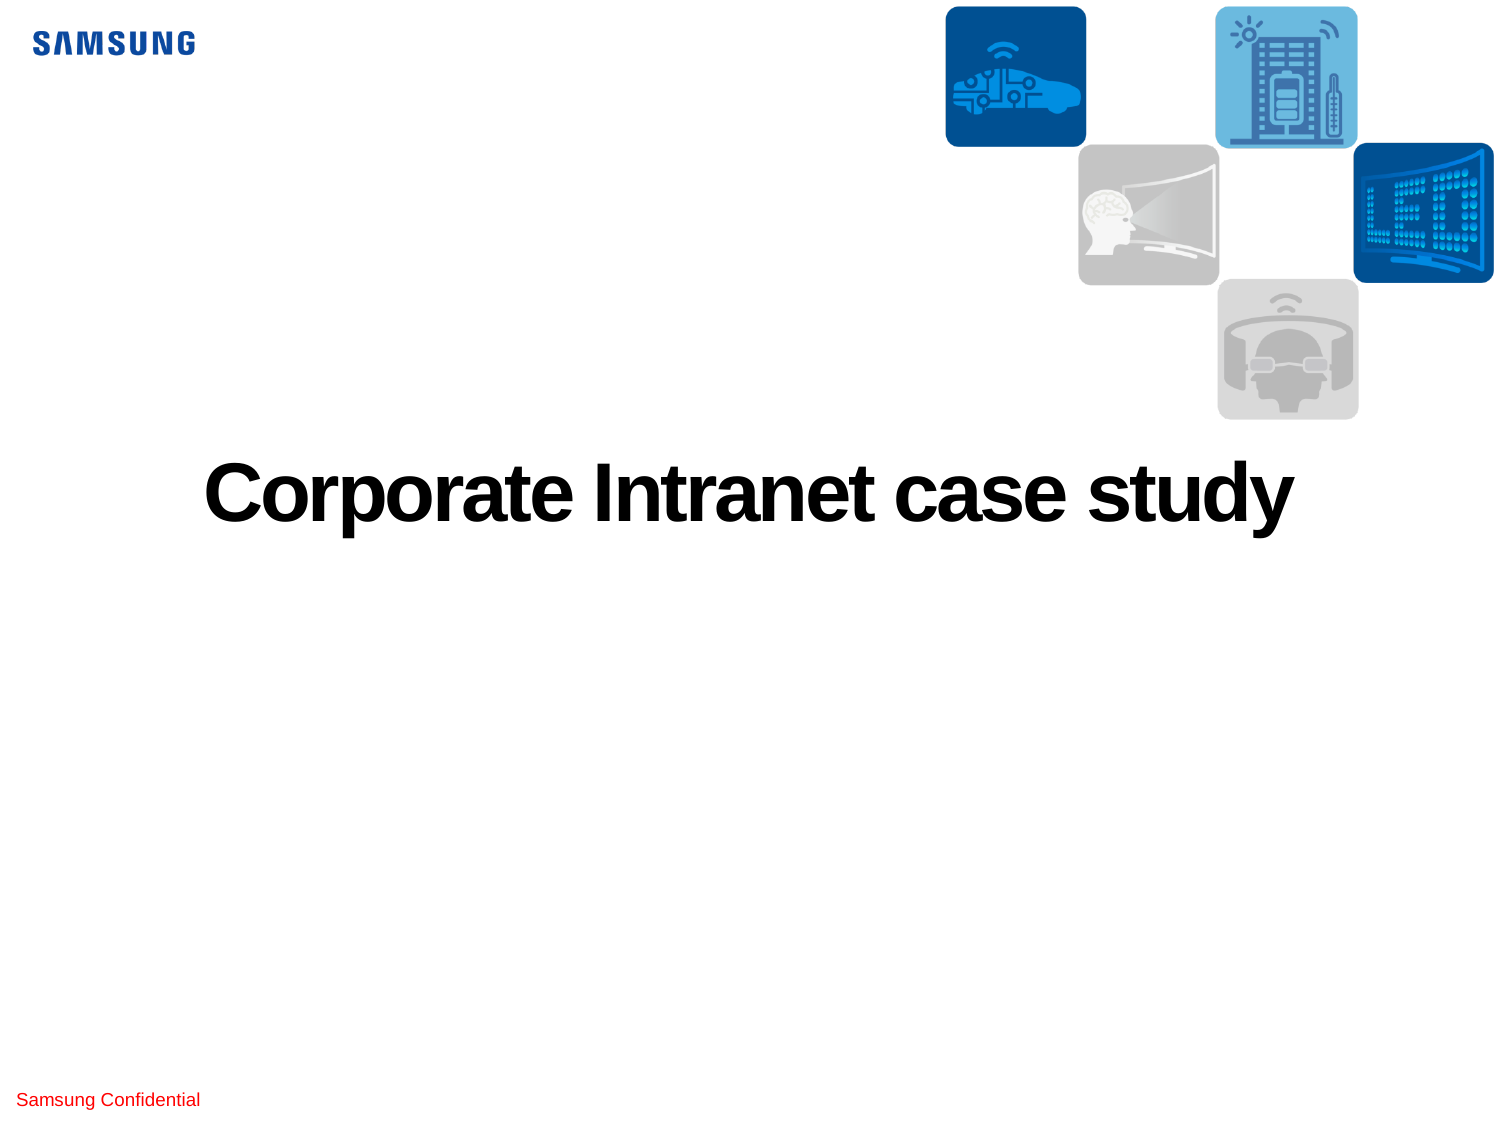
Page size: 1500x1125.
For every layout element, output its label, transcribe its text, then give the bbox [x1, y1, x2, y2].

picture [32, 29, 195, 57]
title Corporate Intranet case study [112, 431, 1388, 673]
picture [941, 4, 1498, 423]
